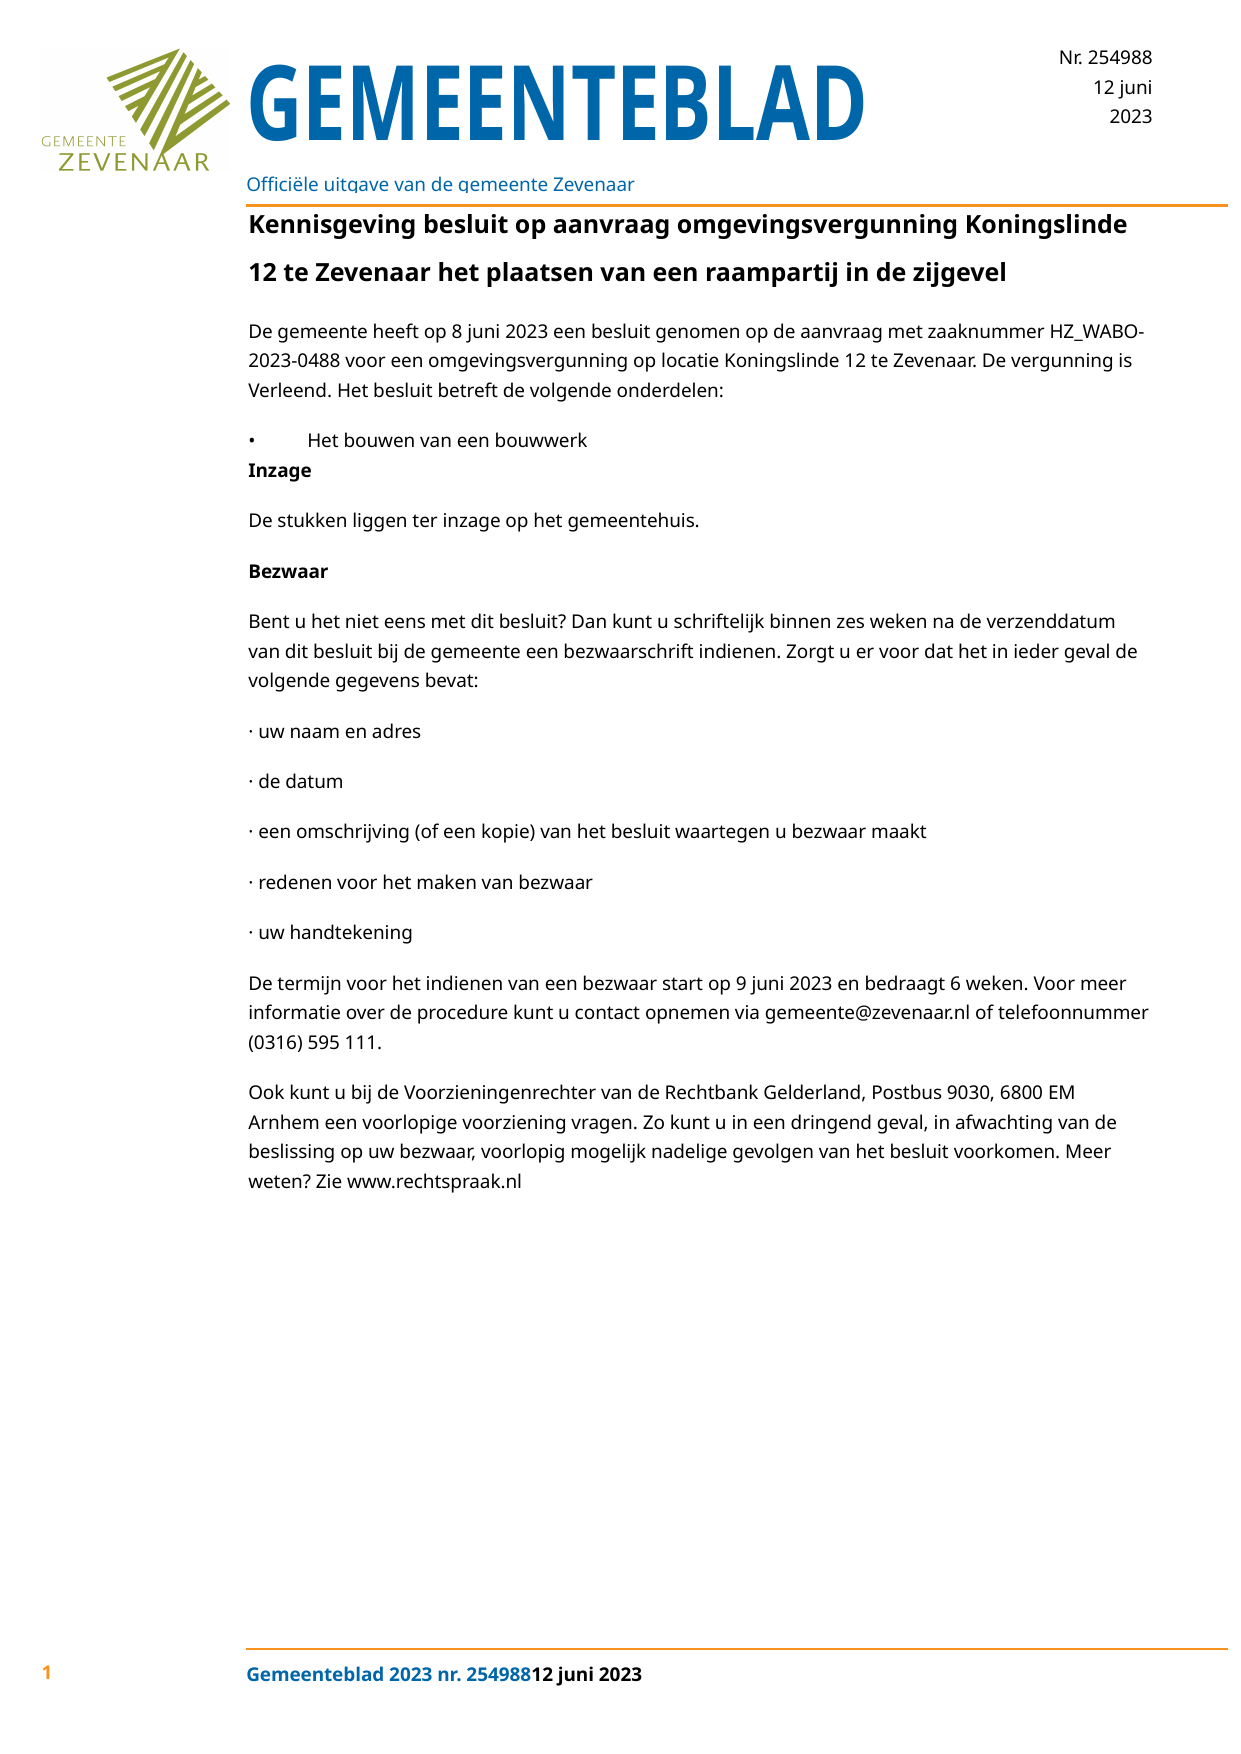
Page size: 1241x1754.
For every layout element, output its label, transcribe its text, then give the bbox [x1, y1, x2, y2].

text Kennisgeving besluit op aanvraag omgevingsvergunning Koningslinde 12 te Zevenaar het plaatsen van een raampartij in de zijgevel [248, 207, 1152, 288]
text De stukken liggen ter inzage op het gemeentehuis. [248, 507, 1152, 533]
text · redenen voor het maken van bezwaar [248, 869, 1152, 895]
text · uw naam en adres [248, 718, 1152, 744]
text De gemeente heeft op 8 juni 2023 een besluit genomen op de aanvraag met zaaknummer HZ_WABO-2023-0488 voor een omgevingsvergunning op locatie Koningslinde 12 te Zevenaar. De vergunning is Verleend. Het besluit betreft de volgende onderdelen: [248, 318, 1152, 403]
text Bent u het niet eens met dit besluit? Dan kunt u schriftelijk binnen zes weken na de verzenddatum van dit besluit bij de gemeente een bezwaarschrift indienen. Zorgt u er voor dat het in ieder geval de volgende gegevens bevat: [248, 608, 1152, 693]
text · een omschrijving (of een kopie) van het besluit waartegen u bezwaar maakt [248, 819, 1152, 844]
text Ook kunt u bij de Voorzieningenrechter van de Rechtbank Gelderland, Postbus 9030, 6800 EM Arnhem een voorlopige voorziening vragen. Zo kunt u in een dringend geval, in afwachting van de beslissing op uw bezwaar, voorlopig mogelijk nadelige gevolgen van het besluit voorkomen. Meer weten? Zie www.rechtspraak.nl [248, 1079, 1152, 1194]
text · de datum [248, 768, 1152, 794]
text De termijn voor het indienen van een bezwaar start op 9 juni 2023 en bedraagt 6 weken. Voor meer informatie over de procedure kunt u contact opnemen via gemeente@zevenaar.nl of telefoonnummer (0316) 595 111. [248, 970, 1152, 1055]
text · uw handtekening [248, 919, 1152, 945]
picture [41, 47, 231, 172]
text Bezwaar [248, 558, 1152, 584]
list Het bouwen van een bouwwerk [248, 427, 1152, 453]
text Inzage [248, 457, 1152, 483]
